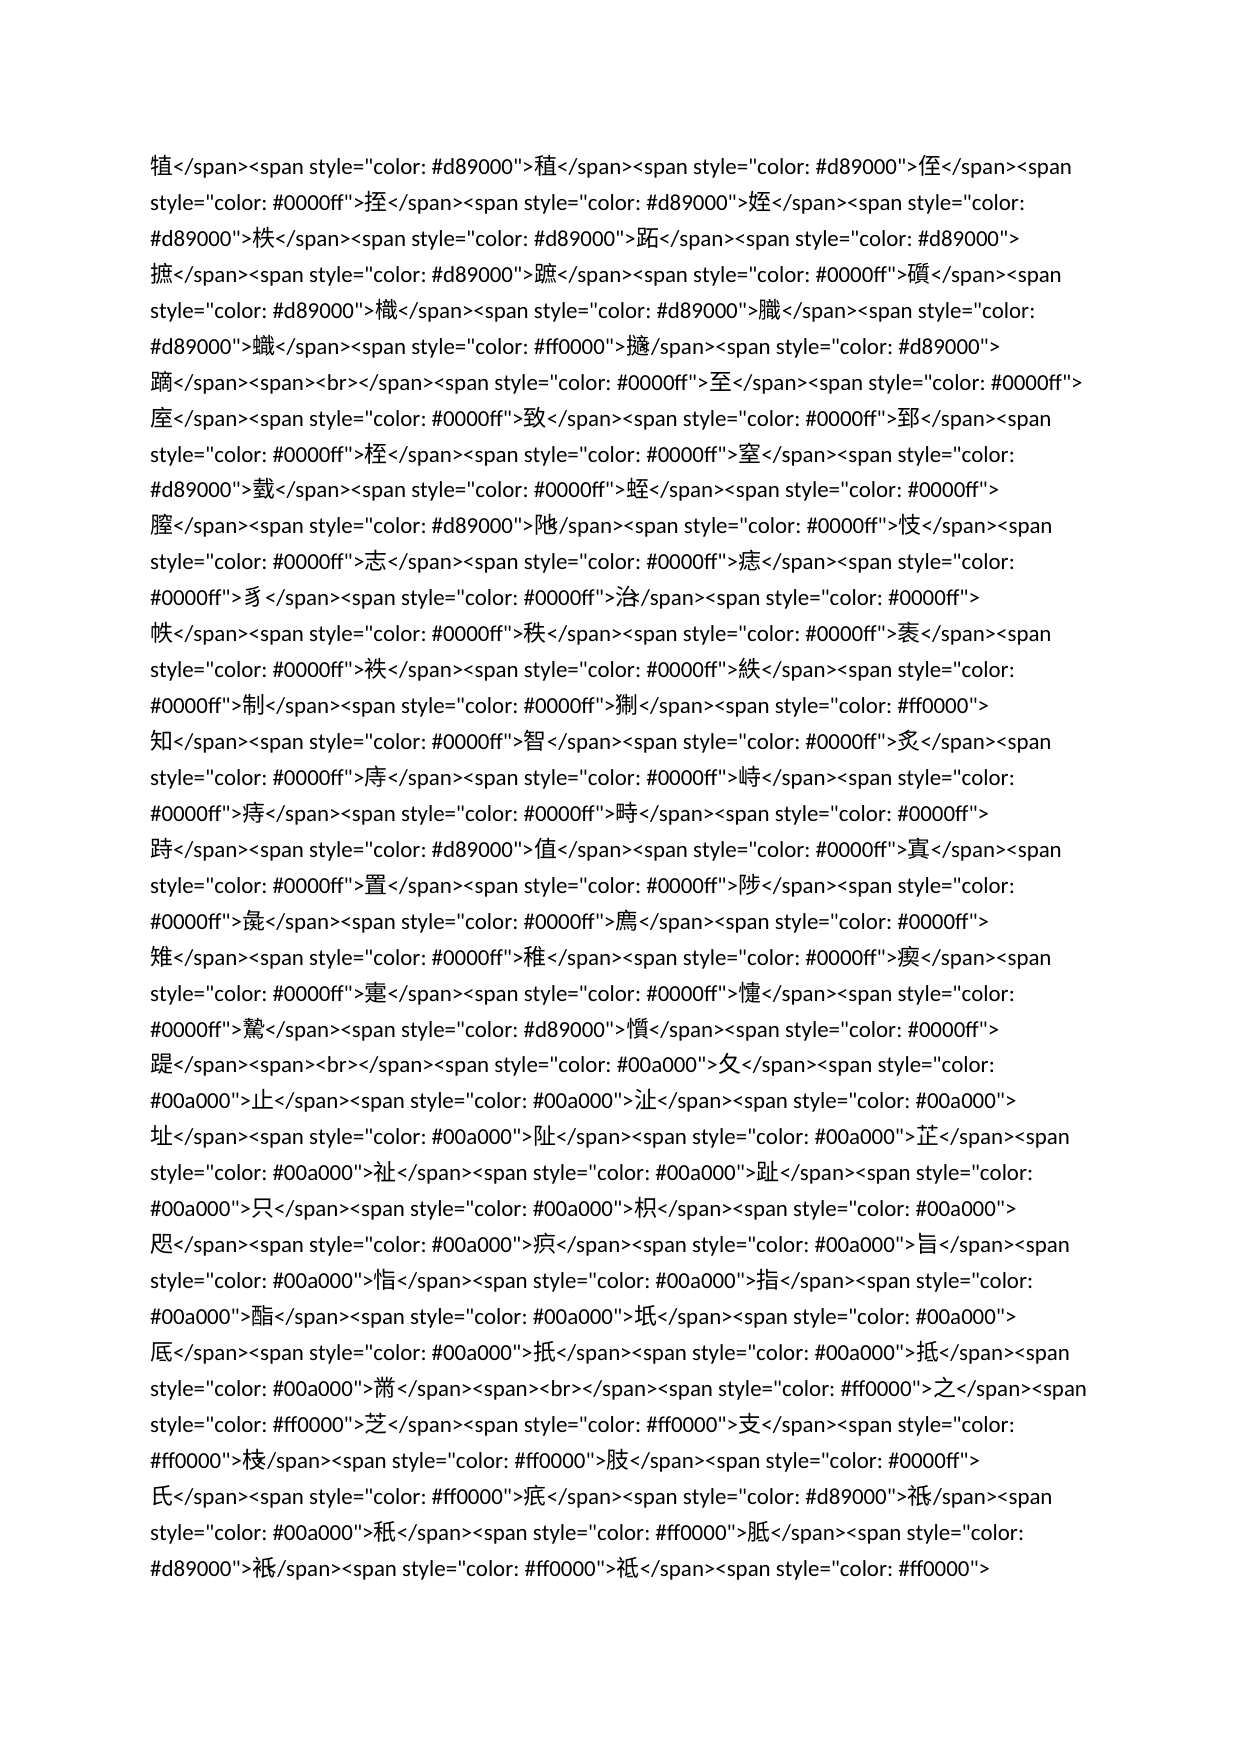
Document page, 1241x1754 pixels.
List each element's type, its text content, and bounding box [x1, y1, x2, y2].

text 犆</span><span style="color: #d89000">稙</span><span style="color: #d89000">侄</span><span style="color: #0000ff">挃</span><span style="color: #d89000">姪</span><span style="color: #d89000">柣</span><span style="color: #d89000">跖</span><span style="color: #d89000">摭</span><span style="color: #d89000">蹠</span><span style="color: #0000ff">礩</span><span style="color: #d89000">樴</span><span style="color: #d89000">膱</span><span style="color: #d89000">蟙</span><span style="color: #ff0000">擿</span><span style="color: #d89000">蹢</span><span><br></span><span style="color: #0000ff">至</span><span style="color: #0000ff">庢</span><span style="color: #0000ff">致</span><span style="color: #0000ff">郅</span><span style="color: #0000ff">桎</span><span style="color: #0000ff">窒</span><span style="color: #d89000">臷</span><span style="color: #0000ff">蛭</span><span style="color: #0000ff">膣</span><span style="color: #d89000">阤</span><span style="color: #0000ff">忮</span><span style="color: #0000ff">志</span><span style="color: #0000ff">痣</span><span style="color: #0000ff">豸</span><span style="color: #0000ff">治</span><span style="color: #0000ff">帙</span><span style="color: #0000ff">秩</span><span style="color: #0000ff">袠</span><span style="color: #0000ff">袟</span><span style="color: #0000ff">紩</span><span style="color: #0000ff">制</span><span style="color: #0000ff">猘</span><span style="color: #ff0000">知</span><span style="color: #0000ff">智</span><span style="color: #0000ff">炙</span><span style="color: #0000ff">庤</span><span style="color: #0000ff">峙</span><span style="color: #0000ff">痔</span><span style="color: #0000ff">畤</span><span style="color: #0000ff">跱</span><span style="color: #d89000">值</span><span style="color: #0000ff">寘</span><span style="color: #0000ff">置</span><span style="color: #0000ff">陟</span><span style="color: #0000ff">彘</span><span style="color: #0000ff">廌</span><span style="color: #0000ff">雉</span><span style="color: #0000ff">稚</span><span style="color: #0000ff">瘈</span><span style="color: #0000ff">疐</span><span style="color: #0000ff">懥</span><span style="color: #0000ff">騺</span><span style="color: #d89000">懫</span><span style="color: #0000ff">踶</span><span><br></span><span style="color: #00a000">夂</span><span style="color: #00a000">止</span><span style="color: #00a000">沚</span><span style="color: #00a000">址</span><span style="color: #00a000">阯</span><span style="color: #00a000">芷</span><span style="color: #00a000">祉</span><span style="color: #00a000">趾</span><span style="color: #00a000">只</span><span style="color: #00a000">枳</span><span style="color: #00a000">咫</span><span style="color: #00a000">疻</span><span style="color: #00a000">旨</span><span style="color: #00a000">恉</span><span style="color: #00a000">指</span><span style="color: #00a000">酯</span><span style="color: #00a000">坁</span><span style="color: #00a000">厎</span><span style="color: #00a000">扺</span><span style="color: #00a000">抵</span><span style="color: #00a000">黹</span><span><br></span><span style="color: #ff0000">之</span><span style="color: #ff0000">芝</span><span style="color: #ff0000">支</span><span style="color: #ff0000">枝</span><span style="color: #ff0000">肢</span><span style="color: #0000ff">氏</span><span style="color: #ff0000">疧</span><span style="color: #d89000">祇</span><span style="color: #00a000">秖</span><span style="color: #ff0000">胝</span><span style="color: #d89000">衹</span><span style="color: #ff0000">祗</span><span style="color: #ff0000"> [150, 150, 1090, 1583]
